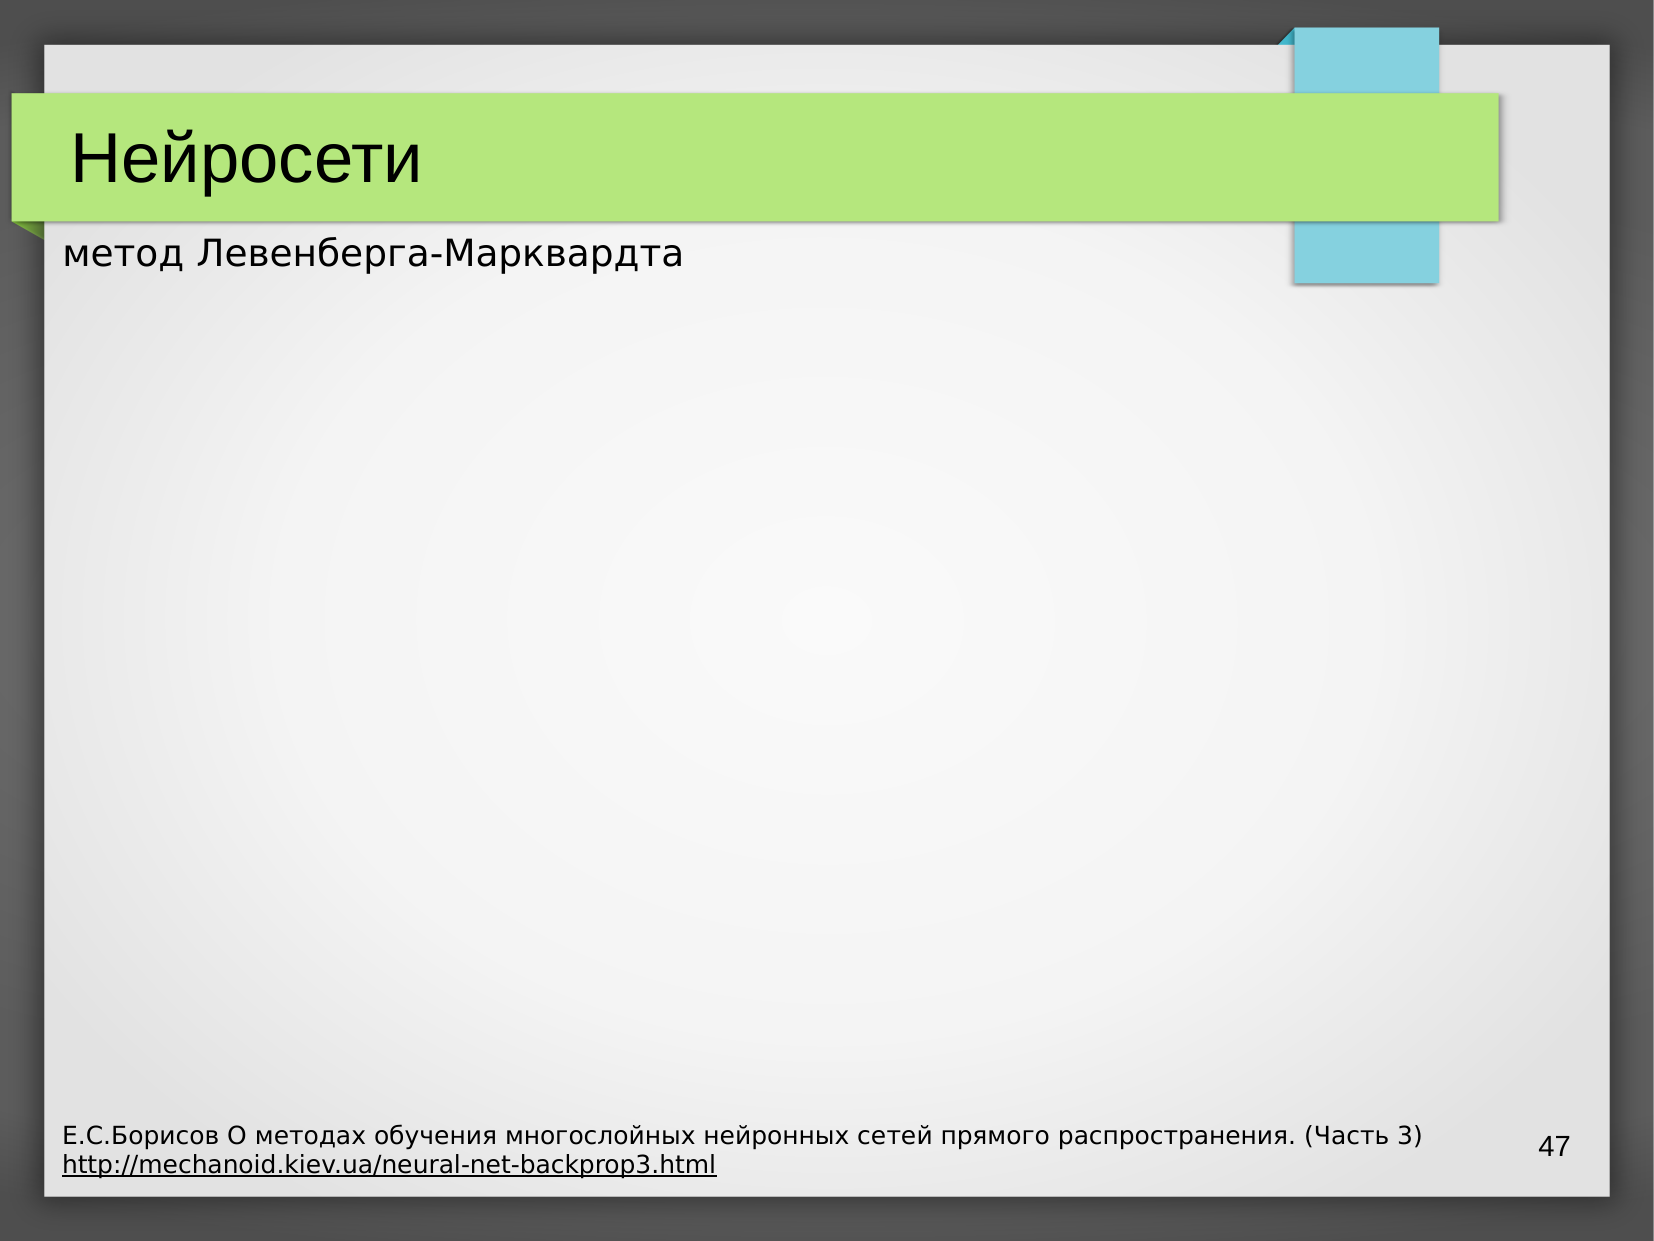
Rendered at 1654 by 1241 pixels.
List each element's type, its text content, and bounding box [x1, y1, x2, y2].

text_box Е.С.Борисов О методах обучения многослойных нейронных сетей прямого распространения. (Часть 3) http://mechanoid.kiev.ua/neural-net-backprop3.html [47, 1113, 1477, 1187]
picture [0, 0, 1654, 1241]
text_box метод Левенберга-Марквардта [47, 224, 981, 283]
title Нейросети [70, 118, 1205, 199]
